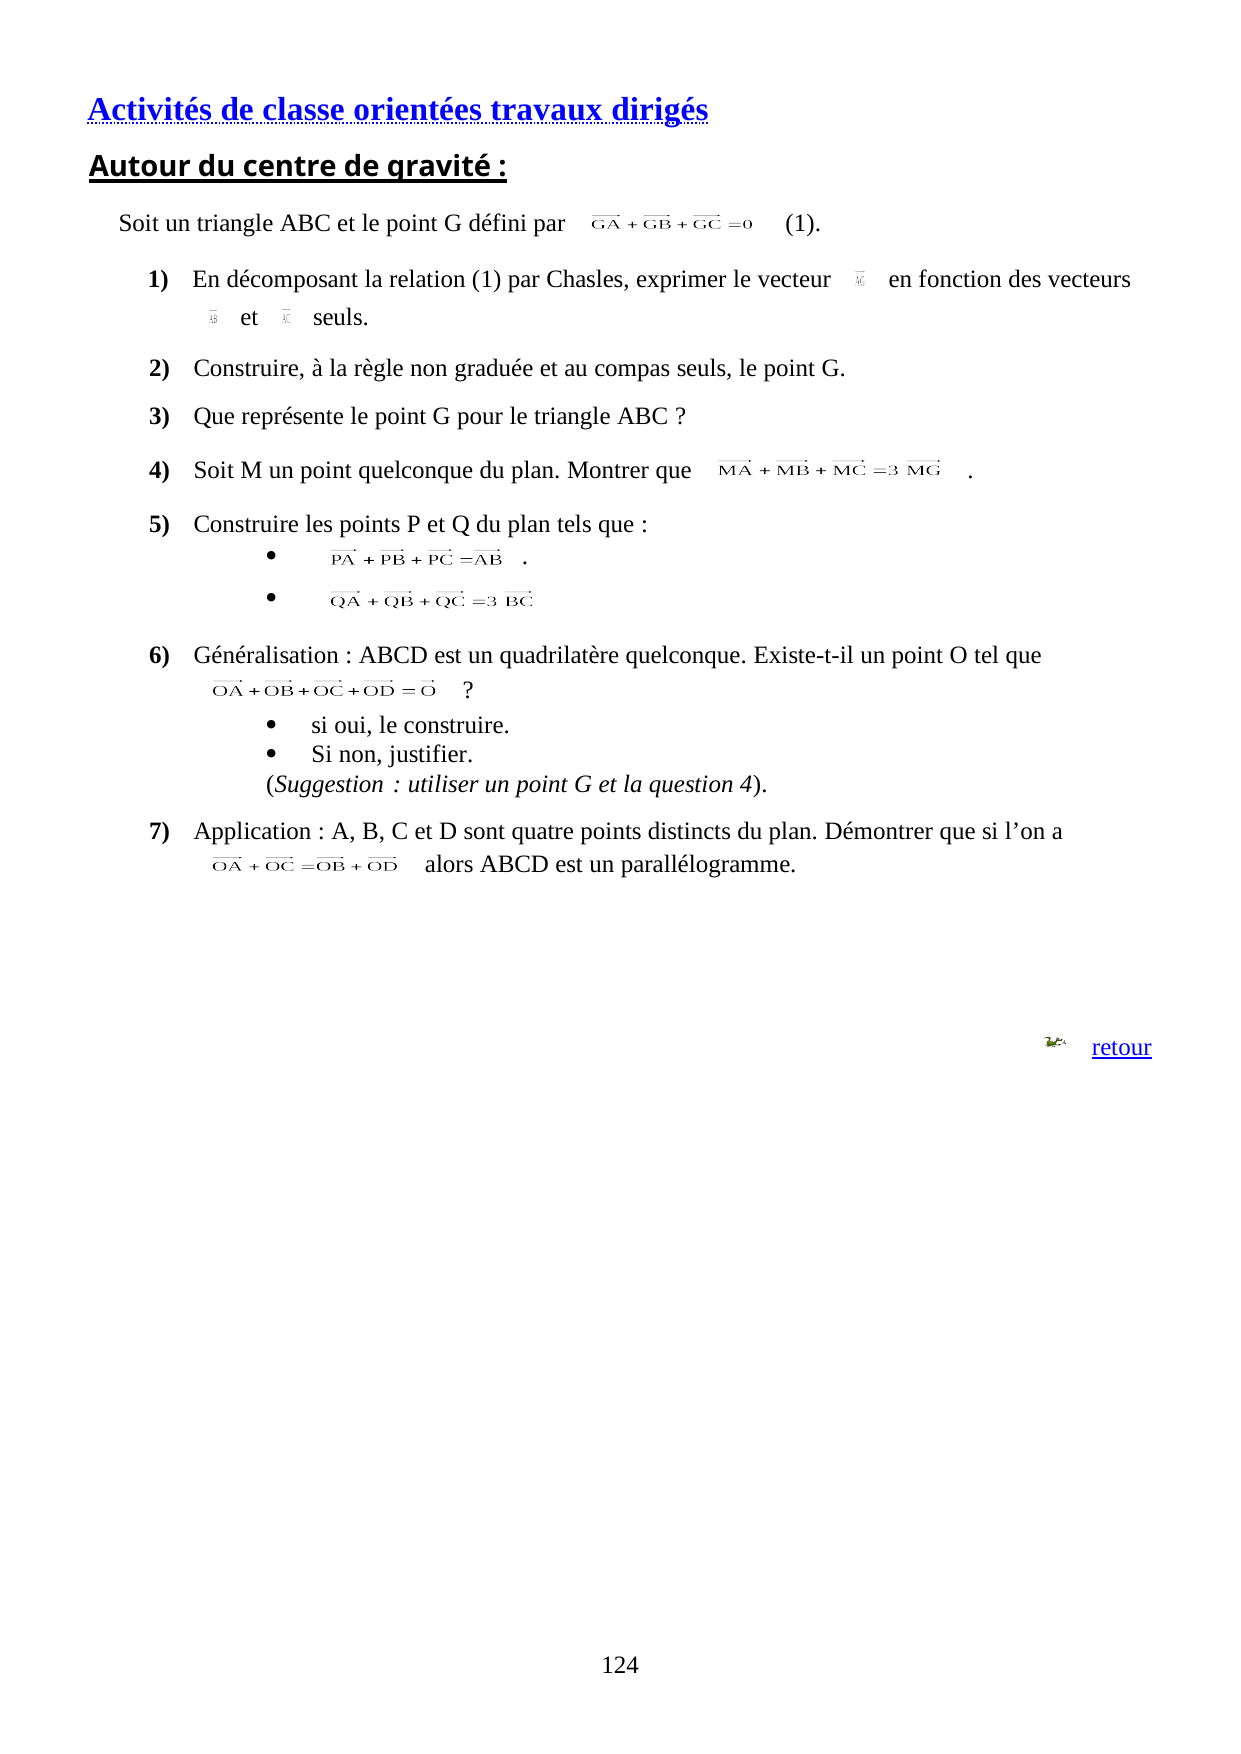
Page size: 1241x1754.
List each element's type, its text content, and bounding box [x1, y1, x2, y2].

list Construire, à la règle non graduée et au compas seuls, le point G. [149, 353, 1151, 382]
list si oui, le construire. [267, 710, 1151, 739]
list Si non, justifier. [267, 739, 1151, 768]
text Autour du centre de gravité : [89, 146, 856, 185]
list Construire les points P et Q du plan tels que : [149, 509, 1151, 538]
list Que représente le point G pour le triangle ABC ? [149, 401, 1151, 430]
text (Suggestion : utiliser un point G et la question 4). [266, 768, 1151, 797]
list Soit M un point quelconque du plan. Montrer que . [149, 448, 1151, 490]
list Application : A, B, C et D sont quatre points distincts du plan. Démontrer que si l’on a alors ABCD est un parallélogramme. [149, 816, 1151, 883]
subtitle Activités de classe orientées travaux dirigés [87, 89, 1151, 127]
text Soit un triangle ABC et le point G défini par (1). [118, 204, 1151, 241]
list Généralisation : ABCD est un quadrilatère quelconque. Existe-t-il un point O tel que ? [149, 639, 1151, 710]
list . [267, 538, 1151, 579]
list En décomposant la relation (1) par Chasles, exprimer le vecteur en fonction des vecteurs et seuls. [148, 260, 1151, 335]
text retour [118, 1028, 1151, 1061]
